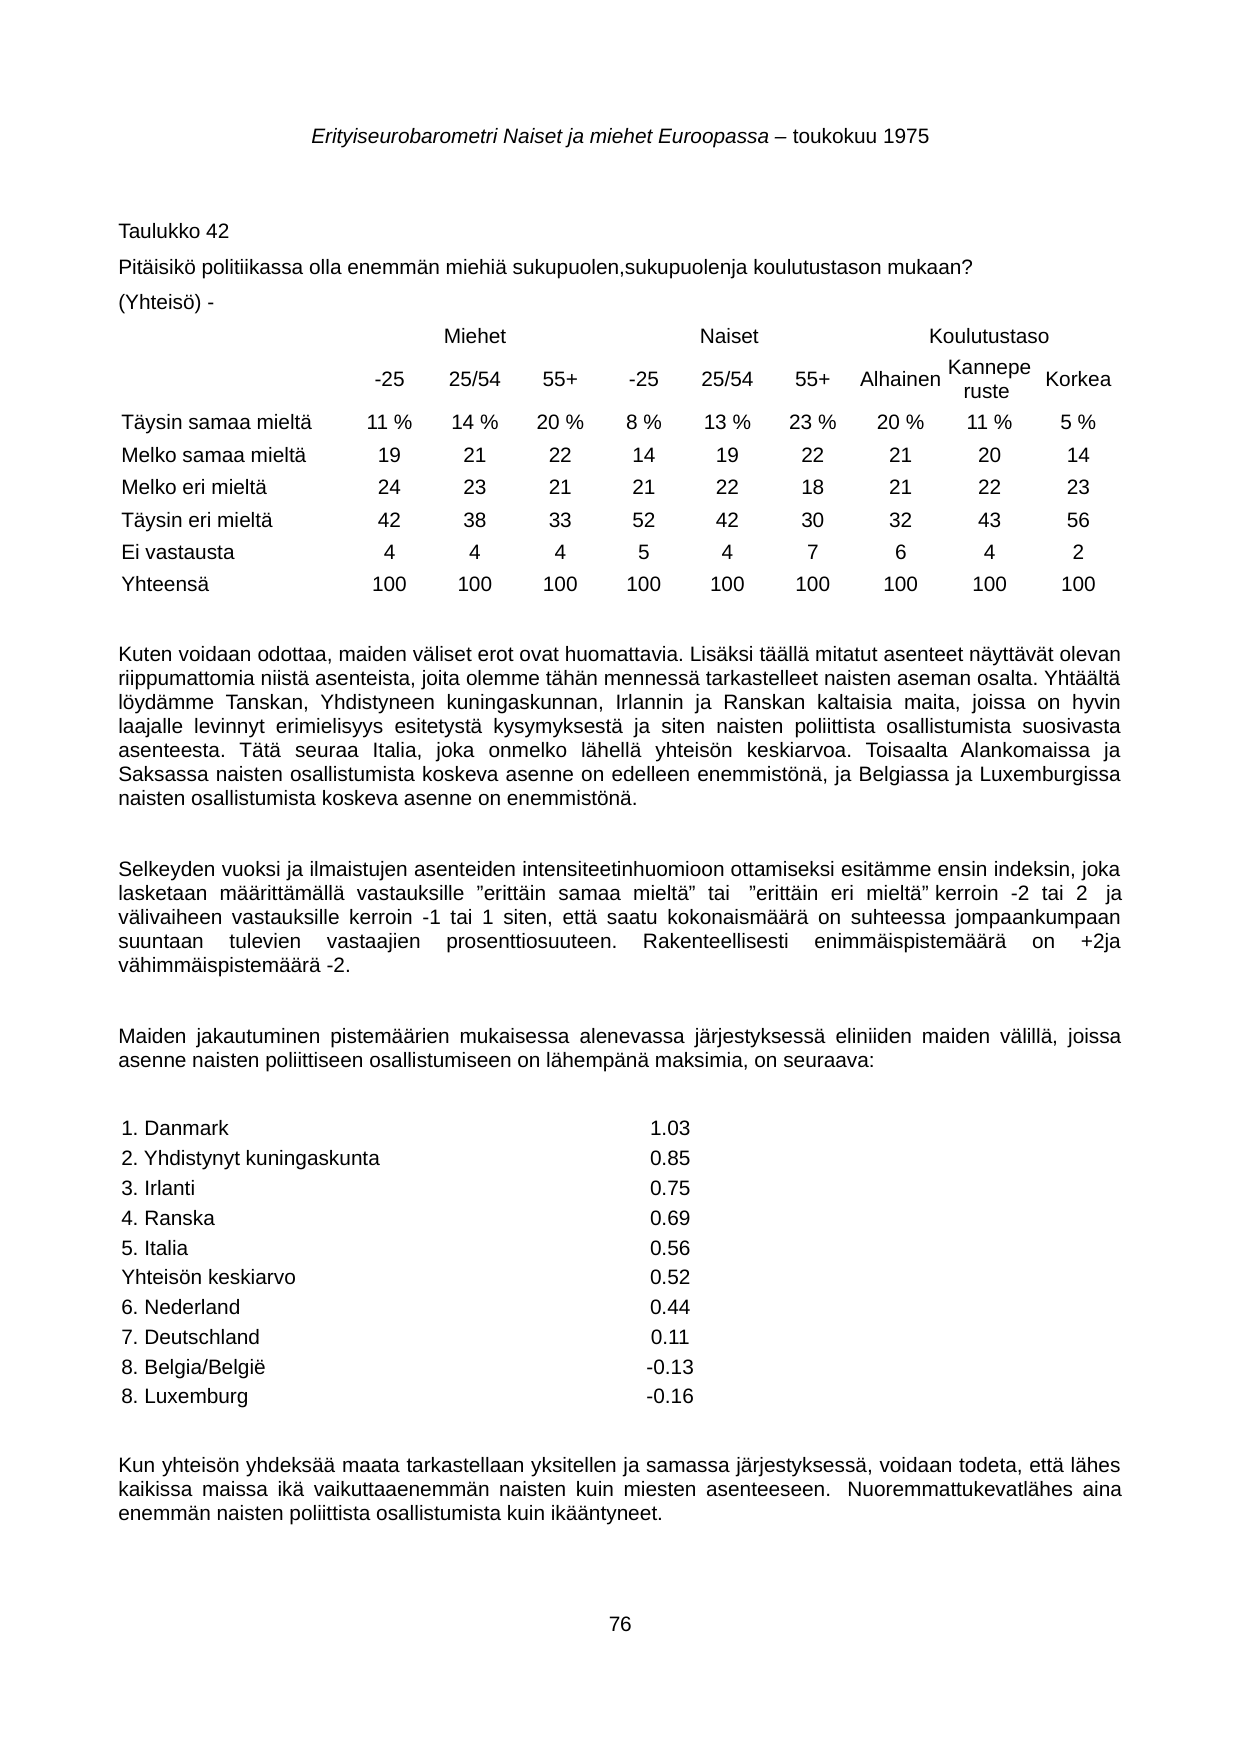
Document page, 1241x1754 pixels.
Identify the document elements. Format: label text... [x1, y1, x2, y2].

table_cell 21 [518, 471, 602, 503]
table_cell 0,11 [614, 1322, 726, 1352]
table_cell 11 % [945, 406, 1034, 438]
table_cell Yhteisön keskiarvo [118, 1262, 614, 1292]
text Kuten voidaan odottaa, maiden väliset erot ovat huomattavia. Lisäksi täällä mitatut asenteet näyttävät olevan riippumattomia niistä asenteista, joita olemme tähän mennessä tarkastelleet naisten aseman osalta. Yhtäältä löydämme Tanskan, Yhdistyneen kuningaskunnan, Irlannin ja Ranskan kaltaisia maita, joissa on hyvin laajalle levinnyt erimielisyys esitetystä kysymyksestä ja siten naisten poliittista osallistumista suosivasta asenteesta. Tätä seuraa Italia, joka onmelko lähellä yhteisön keskiarvoa. Toisaalta Alankomaissa ja Saksassa naisten osallistumista koskeva asenne on edelleen enemmistönä, ja Belgiassa ja Luxemburgissa naisten osallistumista koskeva asenne on enemmistönä. [118, 642, 1122, 809]
table_cell 21 [856, 439, 944, 471]
table_cell 32 [856, 503, 944, 536]
table_cell Yhteensä [118, 568, 347, 600]
table_cell Ei vastausta [118, 536, 347, 568]
table_cell 23 [431, 471, 518, 503]
table_cell 25/54 [685, 352, 769, 406]
table_cell 19 [685, 439, 769, 471]
table_cell 100 [602, 568, 685, 600]
table_cell 55+ [769, 352, 856, 406]
table_cell 100 [685, 568, 769, 600]
table_cell 52 [602, 503, 685, 536]
table_cell 33 [518, 503, 602, 536]
table_cell 0,69 [614, 1203, 726, 1232]
table_cell [118, 352, 347, 406]
text (Yhteisö) - [118, 290, 1122, 314]
table_cell 22 [685, 471, 769, 503]
table_cell 100 [769, 568, 856, 600]
table_cell 23 % [769, 406, 856, 438]
table_cell 100 [518, 568, 602, 600]
table_cell 21 [602, 471, 685, 503]
table_cell 42 [348, 503, 431, 536]
table_cell 14 [602, 439, 685, 471]
table_cell 100 [856, 568, 944, 600]
table_cell 21 [856, 471, 944, 503]
table_cell 38 [431, 503, 518, 536]
table_cell 5 % [1034, 406, 1122, 438]
table_cell 18 [769, 471, 856, 503]
text Pitäisikö politiikassa olla enemmän miehiä sukupuolen,sukupuolenja koulutustason mukaan? [118, 254, 1122, 278]
table_cell 0,52 [614, 1262, 726, 1292]
text Selkeyden vuoksi ja ilmaistujen asenteiden intensiteetinhuomioon ottamiseksi esitämme ensin indeksin, joka lasketaan määrittämällä vastauksille ”erittäin samaa mieltä” tai ”erittäin eri mieltä” kerroin -2 tai 2 ja välivaiheen vastauksille kerroin -1 tai 1 siten, että saatu kokonaismäärä on suhteessa jompaankumpaan suuntaan tulevien vastaajien prosenttiosuuteen. Rakenteellisesti enimmäispistemäärä on +2ja vähimmäispistemäärä -2. [118, 857, 1122, 977]
table_cell 22 [945, 471, 1034, 503]
table_cell 2. Yhdistynyt kuningaskunta [118, 1143, 614, 1173]
table_cell 4 [685, 536, 769, 568]
table_cell 8. Luxemburg [118, 1381, 614, 1411]
table_cell 100 [945, 568, 1034, 600]
table_cell -0,16 [614, 1381, 726, 1411]
table_cell 7. Deutschland [118, 1322, 614, 1352]
table_cell 4. Ranska [118, 1203, 614, 1232]
table_cell 0,44 [614, 1292, 726, 1322]
table_cell 8. Belgia/België [118, 1352, 614, 1381]
table_cell 4 [431, 536, 518, 568]
table_cell 6 [856, 536, 944, 568]
text Kun yhteisön yhdeksää maata tarkastellaan yksitellen ja samassa järjestyksessä, voidaan todeta, että lähes kaikissa maissa ikä vaikuttaaenemmän naisten kuin miesten asenteeseen. Nuoremmattukevatlähes aina enemmän naisten poliittista osallistumista kuin ikääntyneet. [118, 1453, 1122, 1524]
table_cell 19 [348, 439, 431, 471]
text Taulukko 42 [118, 219, 1122, 243]
table_header Miehet [348, 320, 602, 352]
table_cell 30 [769, 503, 856, 536]
table_cell 24 [348, 471, 431, 503]
table_cell Täysin eri mieltä [118, 503, 347, 536]
table_cell Alhainen [856, 352, 944, 406]
table_cell 4 [348, 536, 431, 568]
table_cell 11 % [348, 406, 431, 438]
table_cell 25/54 [431, 352, 518, 406]
table_cell 6. Nederland [118, 1292, 614, 1322]
table_header 1,03 [614, 1113, 726, 1143]
table_cell 100 [348, 568, 431, 600]
table_cell Melko eri mieltä [118, 471, 347, 503]
table_cell Kanneperuste [945, 352, 1034, 406]
text Maiden jakautuminen pistemäärien mukaisessa alenevassa järjestyksessä eliniiden maiden välillä, joissa asenne naisten poliittiseen osallistumiseen on lähempänä maksimia, on seuraava: [118, 1024, 1122, 1072]
table_cell Melko samaa mieltä [118, 439, 347, 471]
table_cell 20 % [856, 406, 944, 438]
table_cell -0,13 [614, 1352, 726, 1381]
table_cell 43 [945, 503, 1034, 536]
table_cell 3. Irlanti [118, 1173, 614, 1203]
table_header Naiset [602, 320, 856, 352]
table_cell 55+ [518, 352, 602, 406]
table_header [118, 320, 347, 352]
table_cell 13 % [685, 406, 769, 438]
table_cell 100 [431, 568, 518, 600]
table_cell 100 [1034, 568, 1122, 600]
table_cell 22 [769, 439, 856, 471]
table_cell 5 [602, 536, 685, 568]
table_cell 20 % [518, 406, 602, 438]
table_cell -25 [348, 352, 431, 406]
table_cell 5. Italia [118, 1233, 614, 1262]
table_cell 0,75 [614, 1173, 726, 1203]
table_cell 22 [518, 439, 602, 471]
table_cell 14 [1034, 439, 1122, 471]
table_cell 2 [1034, 536, 1122, 568]
table_cell 56 [1034, 503, 1122, 536]
table_cell 8 % [602, 406, 685, 438]
table_cell 42 [685, 503, 769, 536]
table_cell 20 [945, 439, 1034, 471]
table_cell Täysin samaa mieltä [118, 406, 347, 438]
table_cell 7 [769, 536, 856, 568]
table_cell -25 [602, 352, 685, 406]
table_cell 0,56 [614, 1233, 726, 1262]
table_cell 4 [945, 536, 1034, 568]
table_cell 0,85 [614, 1143, 726, 1173]
table_cell 21 [431, 439, 518, 471]
table_cell 4 [518, 536, 602, 568]
table_cell 23 [1034, 471, 1122, 503]
table_cell Korkea [1034, 352, 1122, 406]
table_cell 14 % [431, 406, 518, 438]
table_header Koulutustaso [856, 320, 1122, 352]
table_header 1. Danmark [118, 1113, 614, 1143]
